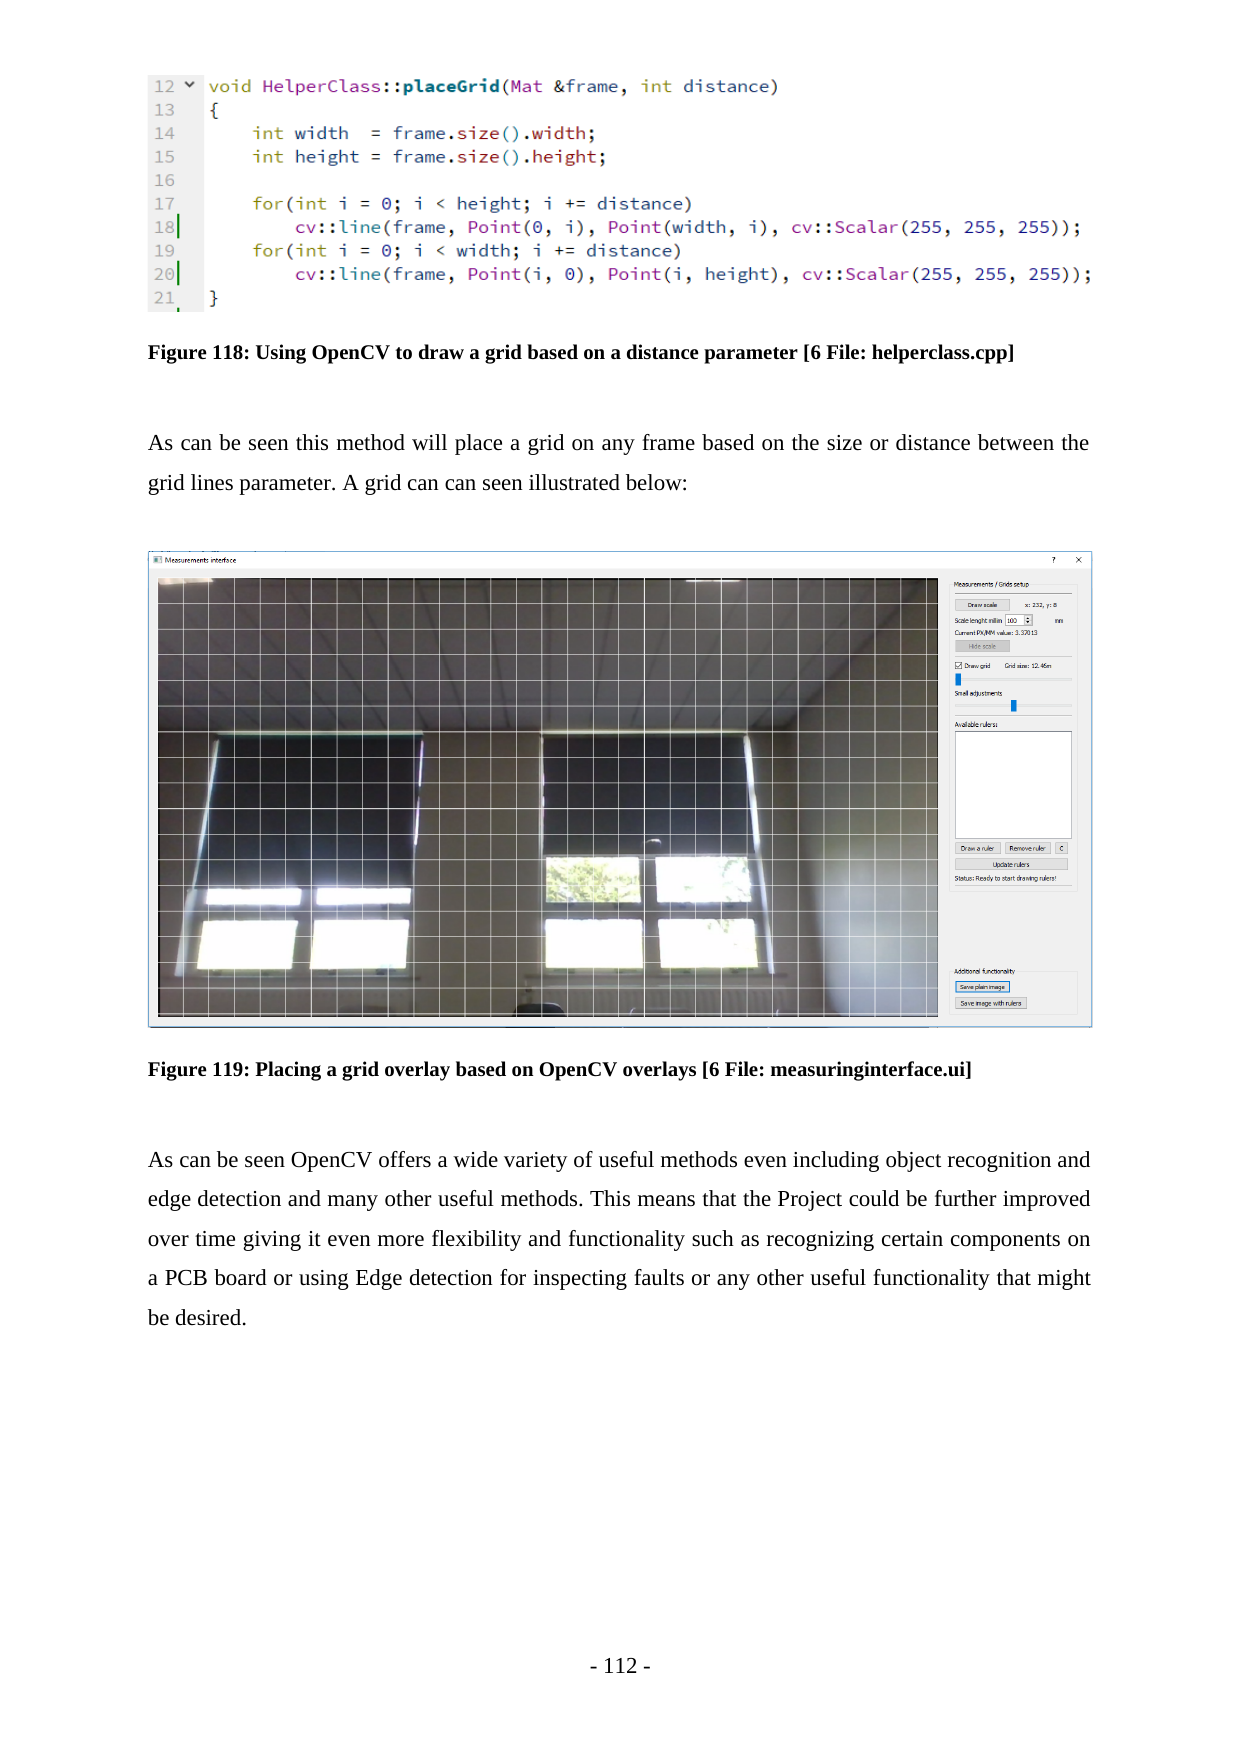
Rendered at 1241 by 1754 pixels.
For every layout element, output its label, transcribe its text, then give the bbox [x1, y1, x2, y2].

text As can be seen this method will place a grid on any frame based on the size or distance between the grid lines parameter. A grid can can seen illustrated below: [148, 429, 1092, 495]
text Figure 119: Placing a grid overlay based on OpenCV overlays [6 File: measuringinterface.ui] [148, 1028, 1092, 1081]
text As can be seen OpenCV offers a wide variety of useful methods even including object recognition and edge detection and many other useful methods. This means that the Project could be further improved over time giving it even more flexibility and functionality such as recognizing certain components on a PCB board or using Edge detection for inspecting faults or any other useful functionality that might be desired. [148, 1146, 1092, 1330]
picture [147, 75, 1093, 312]
text Figure 118: Using OpenCV to draw a grid based on a distance parameter [6 File: helperclass.cpp] [148, 312, 1092, 364]
picture [147, 551, 1093, 1028]
